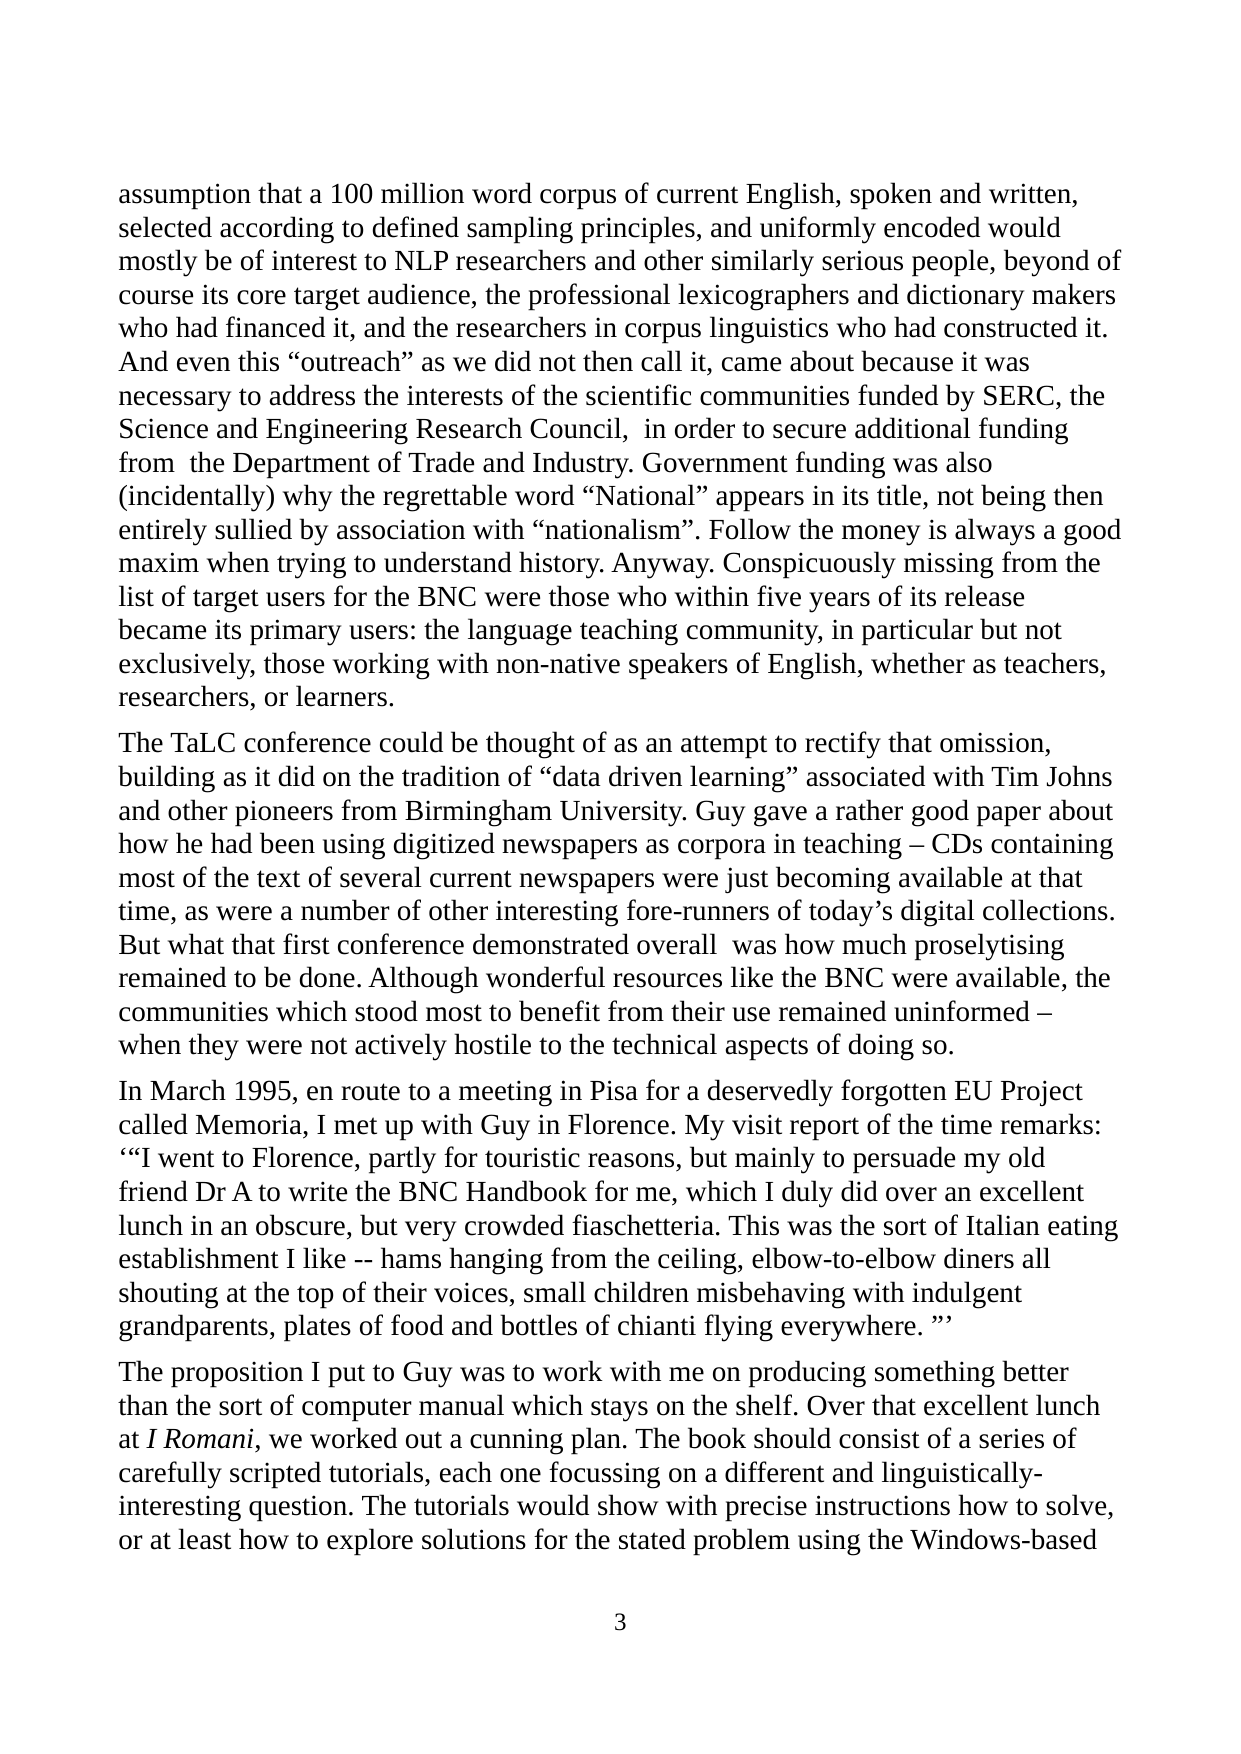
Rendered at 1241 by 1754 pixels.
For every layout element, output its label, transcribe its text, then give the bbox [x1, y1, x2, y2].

text The TaLC conference could be thought of as an attempt to rectify that omission, building as it did on the tradition of “data driven learning” associated with Tim Johns and other pioneers from Birmingham University. Guy gave a rather good paper about how he had been using digitized newspapers as corpora in teaching – CDs containing most of the text of several current newspapers were just becoming available at that time, as were a number of other interesting fore-runners of today’s digital collections. But what that first conference demonstrated overall was how much proselytising remained to be done. Although wonderful resources like the BNC were available, the communities which stood most to benefit from their use remained uninformed – when they were not actively hostile to the technical aspects of doing so. [118, 726, 1122, 1061]
text The proposition I put to Guy was to work with me on producing something better than the sort of computer manual which stays on the shelf. Over that excellent lunch at I Romani, we worked out a cunning plan. The book should consist of a series of carefully scripted tutorials, each one focussing on a different and linguistically-interesting question. The tutorials would show with precise instructions how to solve, or at least how to explore solutions for the stated problem using the Windows-based [118, 1354, 1122, 1556]
text In March 1995, en route to a meeting in Pisa for a deservedly forgotten EU Project called Memoria, I met up with Guy in Florence. My visit report of the time remarks: ‘“I went to Florence, partly for touristic reasons, but mainly to persuade my old friend Dr A to write the BNC Handbook for me, which I duly did over an excellent lunch in an obscure, but very crowded fiaschetteria. This was the sort of Italian eating establishment I like -- hams hanging from the ceiling, elbow-to-elbow diners all shouting at the top of their voices, small children misbehaving with indulgent grandparents, plates of food and bottles of chianti flying everywhere. ”’ [118, 1073, 1122, 1342]
text assumption that a 100 million word corpus of current English, spoken and written, selected according to defined sampling principles, and uniformly encoded would mostly be of interest to NLP researchers and other similarly serious people, beyond of course its core target audience, the professional lexicographers and dictionary makers who had financed it, and the researchers in corpus linguistics who had constructed it. And even this “outreach” as we did not then call it, came about because it was necessary to address the interests of the scientific communities funded by SERC, the Science and Engineering Research Council, in order to secure additional funding from the Department of Trade and Industry. Government funding was also (incidentally) why the regrettable word “National” appears in its title, not being then entirely sullied by association with “nationalism”. Follow the money is always a good maxim when trying to understand history. Anyway. Conspicuously missing from the list of target users for the BNC were those who within five years of its release became its primary users: the language teaching community, in particular but not exclusively, those working with non-native speakers of English, whether as teachers, researchers, or learners. [118, 176, 1122, 713]
